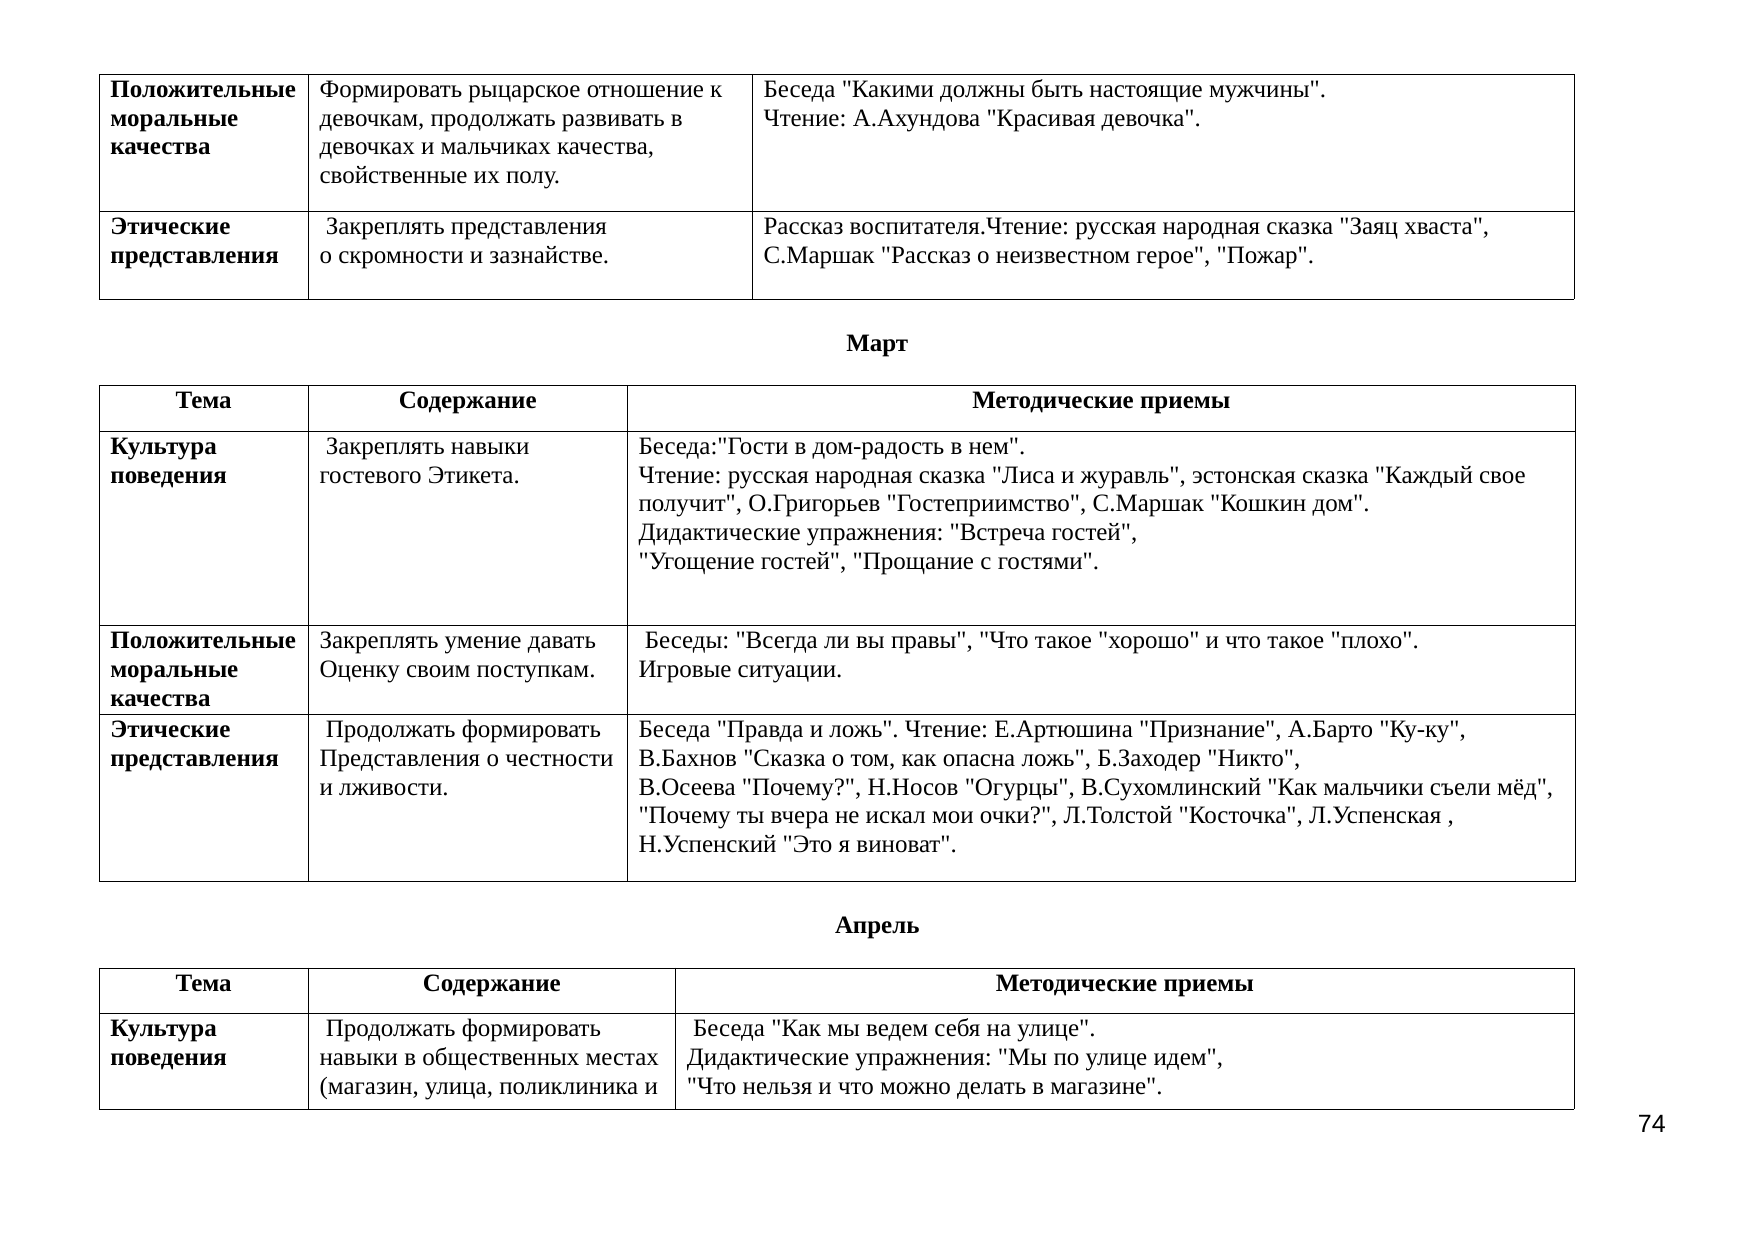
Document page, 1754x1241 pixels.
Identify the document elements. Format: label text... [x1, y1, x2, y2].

table_cell Беседа:"Гости в дом-радость в нем". Чтение: русская народная сказка "Лиса и журавль", эстонская сказка "Каждый свое получит", О.Григорьев "Гостеприимство", С.Маршак "Кошкин дом". Дидактические упражнения: "Встреча гостей", "Угощение гостей", "Прощание с гостями". [628, 432, 1575, 625]
table_cell Рассказ воспитателя.Чтение: русская народная сказка "Заяц хваста", С.Маршак "Рассказ о неизвестном герое", "Пожар". [753, 212, 1574, 299]
table_header Тема [100, 969, 308, 1013]
table_cell Закреплять навыки гостевого Этикета. [309, 432, 627, 625]
table_cell Беседы: "Всегда ли вы правы", "Что такое "хорошо" и что такое "плохо". Игровые ситуации. [628, 626, 1575, 714]
table_cell Продолжать формировать Представления о честности и лживости. [309, 715, 627, 881]
table_cell Культура поведения [100, 432, 308, 625]
table_cell Положительные моральные качества [100, 75, 308, 211]
table_header Содержание [309, 969, 675, 1013]
table_cell Этические представления [100, 715, 308, 881]
table_cell Этические представления [100, 212, 308, 299]
text Март [89, 328, 1665, 356]
table_header Методические приемы [676, 969, 1574, 1013]
table_cell Формировать рыцарское отношение к девочкам, продолжать развивать в девочках и мальчиках качества, свойственные их полу. [309, 75, 752, 211]
table_cell Культура поведения [100, 1014, 308, 1109]
table_cell Беседа "Какими должны быть настоящие мужчины". Чтение: А.Ахундова "Красивая девочка". [753, 75, 1574, 211]
table_cell Положительные моральные качества [100, 626, 308, 714]
table_header Содержание [309, 386, 627, 431]
table_cell Закреплять умение давать Оценку своим поступкам. [309, 626, 627, 714]
table_cell Закреплять представления о скромности и зазнайстве. [309, 212, 752, 299]
text Апрель [89, 910, 1665, 939]
table_cell Беседа "Как мы ведем себя на улице". Дидактические упражнения: "Мы по улице идем", "Что нельзя и что можно делать в магазине". [676, 1014, 1574, 1109]
table_header Методические приемы [628, 386, 1575, 431]
table_cell Беседа "Правда и ложь". Чтение: Е.Артюшина "Признание", А.Барто "Ку-ку", В.Бахнов "Сказка о том, как опасна ложь", Б.Заходер "Никто", В.Осеева "Почему?", Н.Носов "Огурцы", В.Сухомлинский "Как мальчики съели мёд", "Почему ты вчера не искал мои очки?", Л.Толстой "Косточка", Л.Успенская , Н.Успенский "Это я виноват". [628, 715, 1575, 881]
table_header Тема [100, 386, 308, 431]
table_cell Продолжать формировать навыки в общественных местах (магазин, улица, поликлиника и [309, 1014, 675, 1109]
